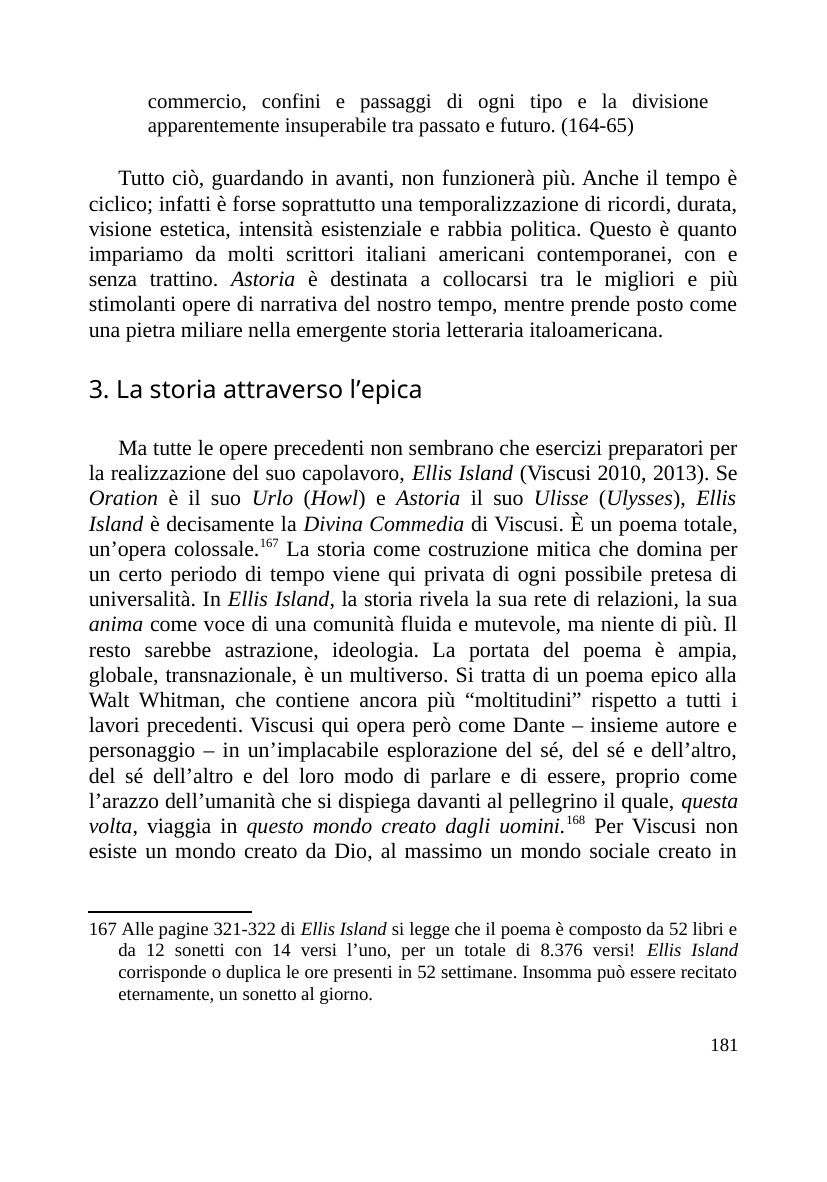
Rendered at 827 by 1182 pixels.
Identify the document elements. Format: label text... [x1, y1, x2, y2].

text commercio, confini e passaggi di ogni tipo e la divisione apparentemente insuperabile tra passato e futuro. (164-65) [148, 88, 709, 137]
text 3. La storia attraverso l’epica [88, 371, 738, 405]
text Ma tutte le opere precedenti non sembrano che esercizi preparatori per la realizzazione del suo capolavoro, Ellis Island (Viscusi 2010, 2013). Se Oration è il suo Urlo (Howl) e Astoria il suo Ulisse (Ulysses), Ellis Island è decisamente la Divina Commedia di Viscusi. È un poema totale, un’opera colossale. La storia come costruzione mitica che domina per un certo periodo di tempo viene qui privata di ogni possibile pretesa di universalità. In Ellis Island, la storia rivela la sua rete di relazioni, la sua anima come voce di una comunità fluida e mutevole, ma niente di più. Il resto sarebbe astrazione, ideologia. La portata del poema è ampia, globale, transnazionale, è un multiverso. Si tratta di un poema epico alla Walt Whitman, che contiene ancora più “moltitudini” rispetto a tutti i lavori precedenti. Viscusi qui opera però come Dante – insieme autore e personaggio – in un’implacabile esplorazione del sé, del sé e dell’altro, del sé dell’altro e del loro modo di parlare e di essere, proprio come l’arazzo dell’umanità che si dispiega davanti al pellegrino il quale, questa volta, viaggia in questo mondo creato dagli uomini. Per Viscusi non esiste un mondo creato da Dio, al massimo un mondo sociale creato in [88, 435, 738, 863]
text Tutto ciò, guardando in avanti, non funzionerà più. Anche il tempo è ciclico; infatti è forse soprattutto una temporalizzazione di ricordi, durata, visione estetica, intensità esistenziale e rabbia politica. Questo è quanto impariamo da molti scrittori italiani americani contemporanei, con e senza trattino. Astoria è destinata a collocarsi tra le migliori e più stimolanti opere di narrativa del nostro tempo, mentre prende posto come una pietra miliare nella emergente storia letteraria italoamericana. [88, 165, 738, 342]
text Alle pagine 321-322 di Ellis Island si legge che il poema è composto da 52 libri e da 12 sonetti con 14 versi l’uno, per un totale di 8.376 versi! Ellis Island corrisponde o duplica le ore presenti in 52 settimane. Insomma può essere recitato eternamente, un sonetto al giorno. [88, 918, 738, 1004]
